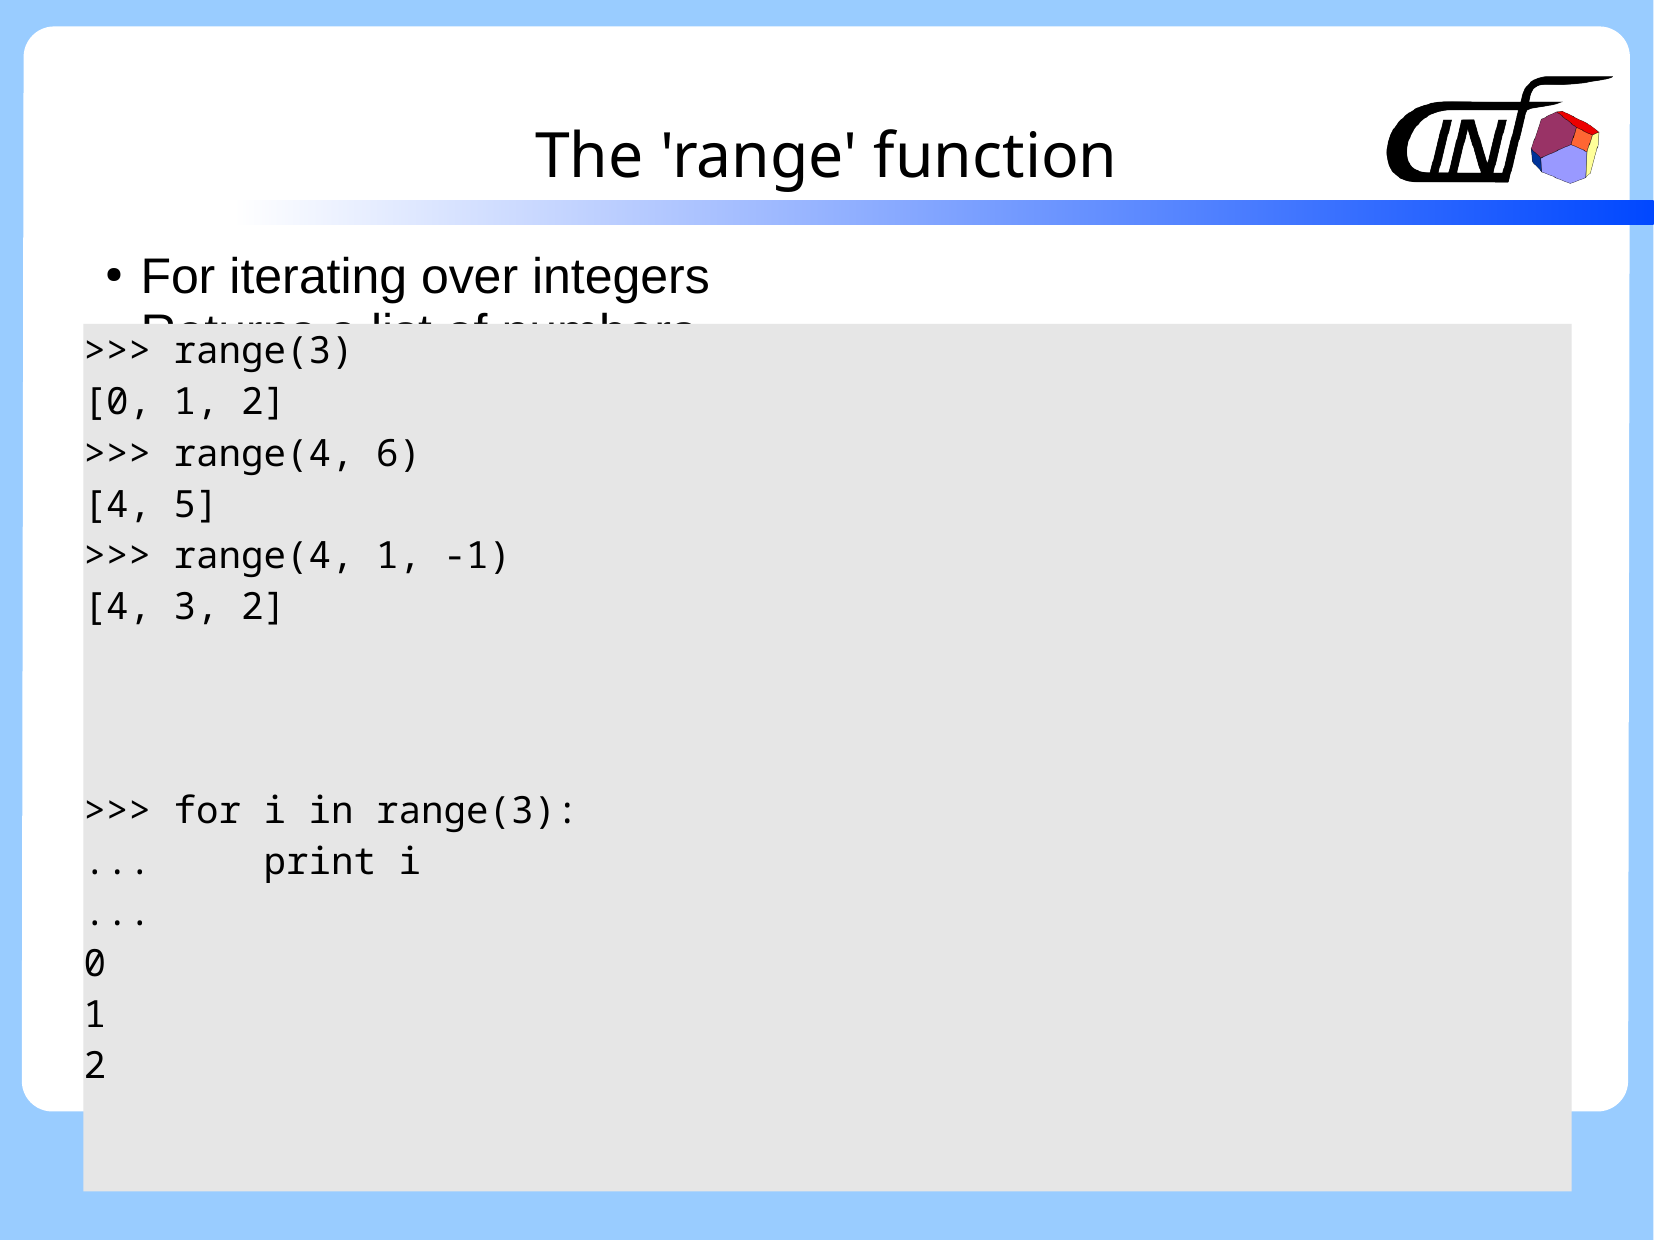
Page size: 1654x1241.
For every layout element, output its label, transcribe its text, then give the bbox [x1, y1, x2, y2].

title The 'range' function [82, 49, 1571, 257]
text_box >>> range(3) [0, 1, 2] >>> range(4, 6) [4, 5] >>> range(4, 1, -1) [4, 3, 2] >>> for i in range(3): ... print i ... 0 1 2 [83, 436, 1572, 1079]
text_box For iterating over integers Returns a list of numbers range(from, to_but_not_including, increment) [90, 241, 1559, 323]
picture [1571, 76, 1613, 184]
